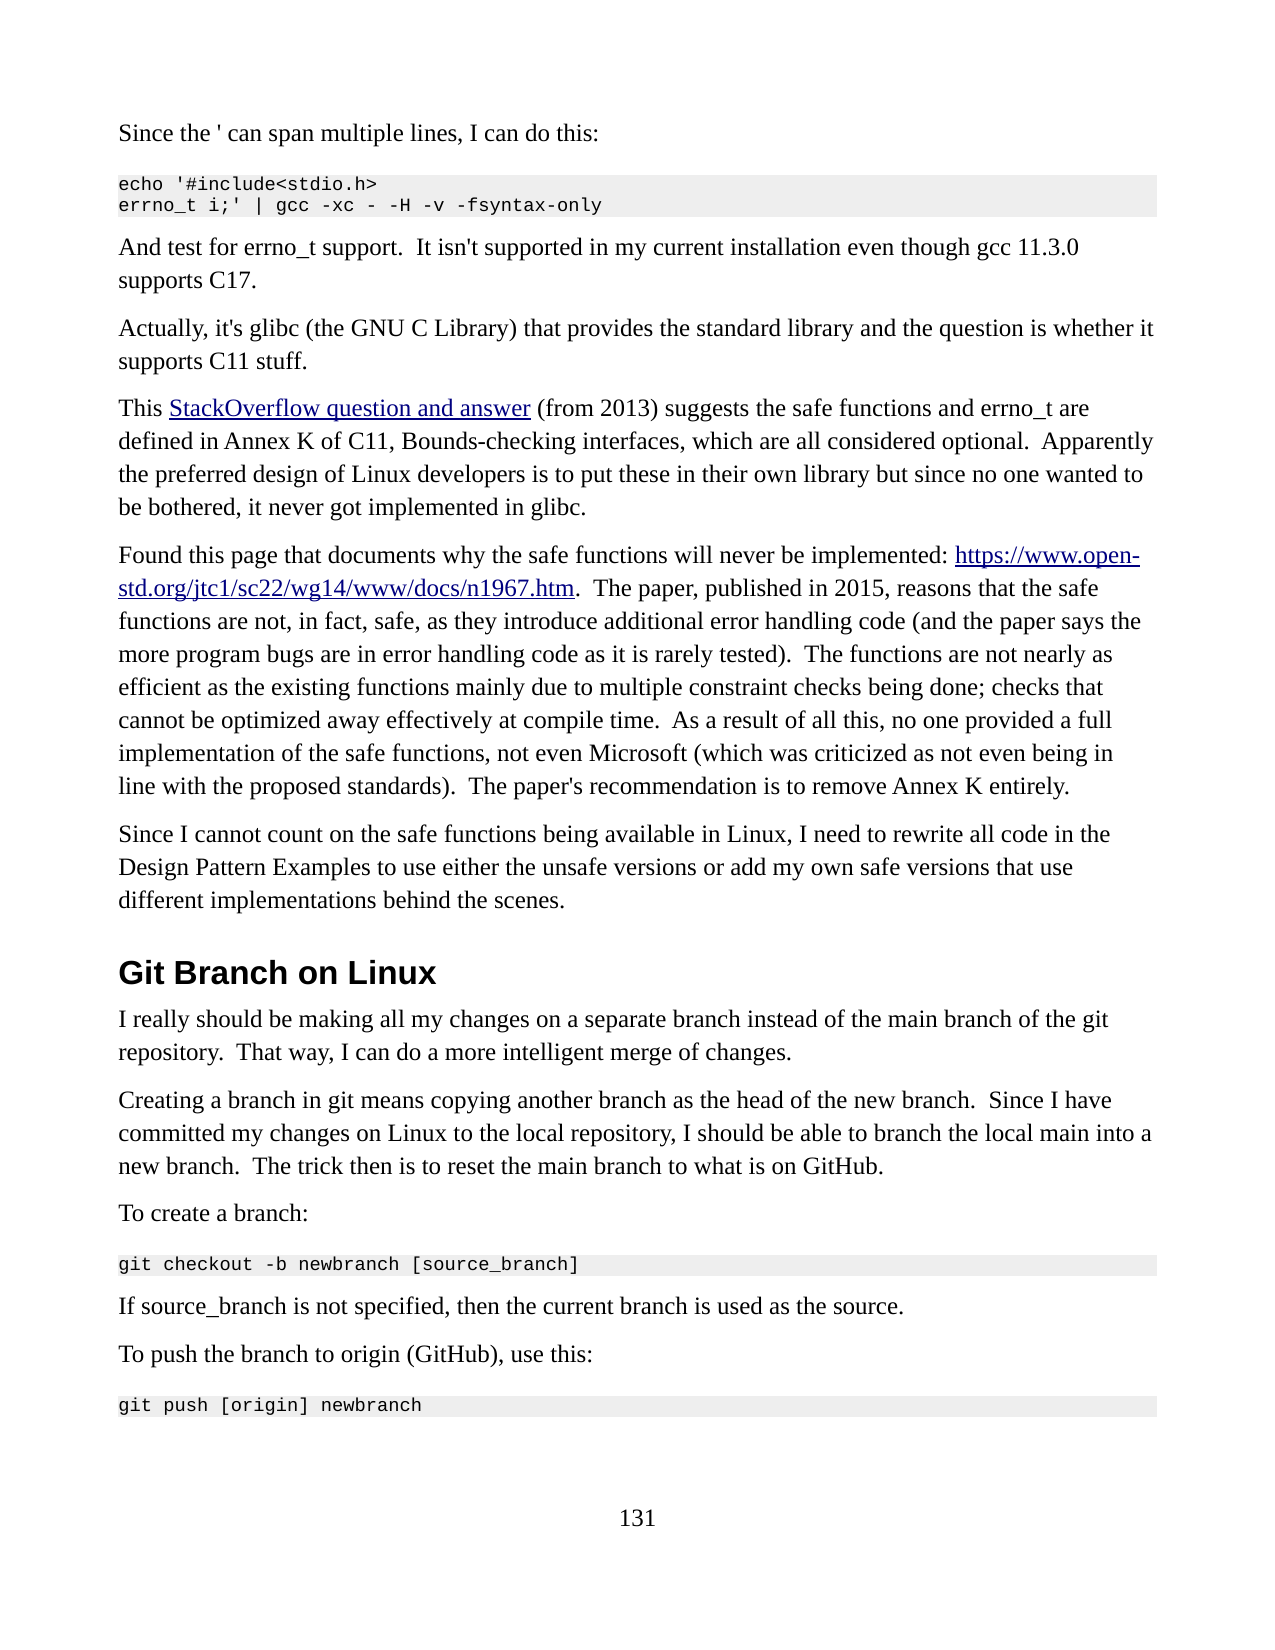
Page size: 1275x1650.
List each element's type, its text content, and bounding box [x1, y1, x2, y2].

text To create a branch: [118, 1198, 1157, 1227]
text I really should be making all my changes on a separate branch instead of the main branch of the git repository. That way, I can do a more intelligent merge of changes. [118, 1004, 1157, 1066]
subtitle Git Branch on Linux [118, 953, 1157, 992]
text To push the branch to origin (GitHub), use this: [118, 1339, 1157, 1368]
text errno_t i;' | gcc -xc - -H -v -fsyntax-only [118, 196, 1157, 217]
text This StackOverflow question and answer (from 2013) suggests the safe functions and errno_t are defined in Annex K of C11, Bounds-checking interfaces, which are all considered optional. Apparently the preferred design of Linux developers is to put these in their own library but since no one wanted to be bothered, it never got implemented in glibc. [118, 393, 1157, 521]
text Since I cannot count on the safe functions being available in Linux, I need to rewrite all code in the Design Pattern Examples to use either the unsafe versions or add my own safe versions that use different implementations behind the scenes. [118, 819, 1157, 914]
text And test for errno_t support. It isn't supported in my current installation even though gcc 11.3.0 supports C17. [118, 232, 1157, 294]
text Actually, it's glibc (the GNU C Library) that provides the standard library and the question is whether it supports C11 stuff. [118, 313, 1157, 374]
text Since the ' can span multiple lines, I can do this: [118, 118, 1157, 147]
text echo '#include<stdio.h> [118, 175, 1157, 196]
text git checkout -b newbranch [source_branch] [118, 1255, 1157, 1276]
text Creating a branch in git means copying another branch as the head of the new branch. Since I have committed my changes on Linux to the local repository, I should be able to branch the local main into a new branch. The trick then is to reset the main branch to what is on GitHub. [118, 1085, 1157, 1180]
text git push [origin] newbranch [118, 1396, 1157, 1417]
text If source_branch is not specified, then the current branch is used as the source. [118, 1291, 1157, 1320]
text Found this page that documents why the safe functions will never be implemented: https://www.open-std.org/jtc1/sc22/wg14/www/docs/n1967.htm. The paper, published in 2015, reasons that the safe functions are not, in fact, safe, as they introduce additional error handling code (and the paper says the more program bugs are in error handling code as it is rarely tested). The functions are not nearly as efficient as the existing functions mainly due to multiple constraint checks being done; checks that cannot be optimized away effectively at compile time. As a result of all this, no one provided a full implementation of the safe functions, not even Microsoft (which was criticized as not even being in line with the proposed standards). The paper's recommendation is to remove Annex K entirely. [118, 540, 1157, 800]
